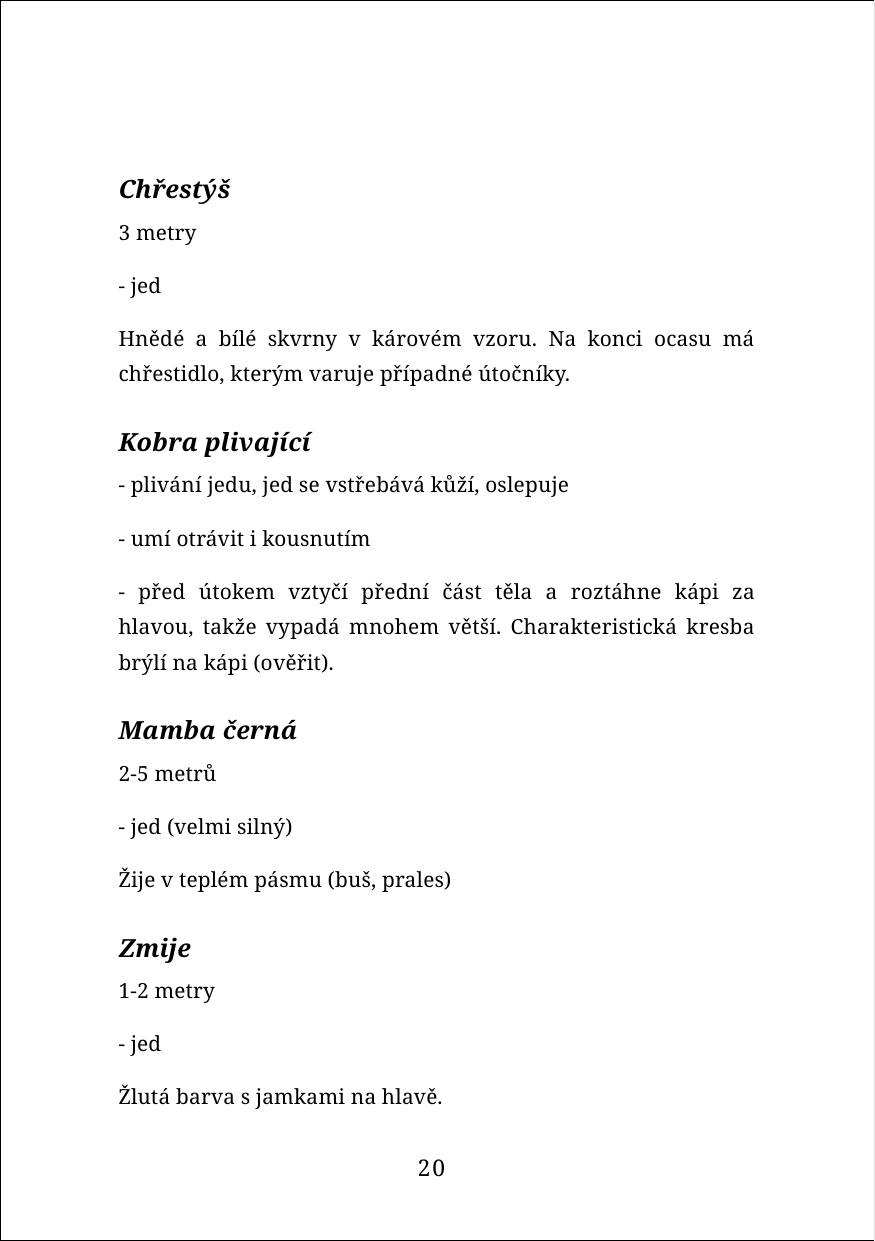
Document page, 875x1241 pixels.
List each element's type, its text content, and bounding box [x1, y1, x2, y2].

subtitle Zmije [118, 930, 756, 964]
text - jed [118, 271, 756, 299]
text 2-5 metrů [118, 759, 756, 787]
subtitle Mamba černá [118, 713, 756, 747]
text 1-2 metry [118, 976, 756, 1004]
text Žije v teplém pásmu (buš, prales) [118, 865, 756, 894]
subtitle Kobra plivající [118, 424, 756, 459]
subtitle Chřestýš [118, 172, 756, 206]
text Hnědé a bílé skvrny v károvém vzoru. Na konci ocasu má chřestidlo, kterým varuje případné útočníky. [118, 324, 756, 388]
text - plivání jedu, jed se vstřebává kůží, oslepuje [118, 470, 756, 499]
text - jed (velmi silný) [118, 812, 756, 840]
text - jed [118, 1029, 756, 1058]
text 3 metry [118, 218, 756, 246]
text - umí otrávit i kousnutím [118, 524, 756, 552]
text Žlutá barva s jamkami na hlavě. [118, 1082, 756, 1111]
text - před útokem vztyčí přední část těla a roztáhne kápi za hlavou, takže vypadá mnohem větší. Charakteristická kresba brýlí na kápi (ověřit). [118, 577, 756, 676]
